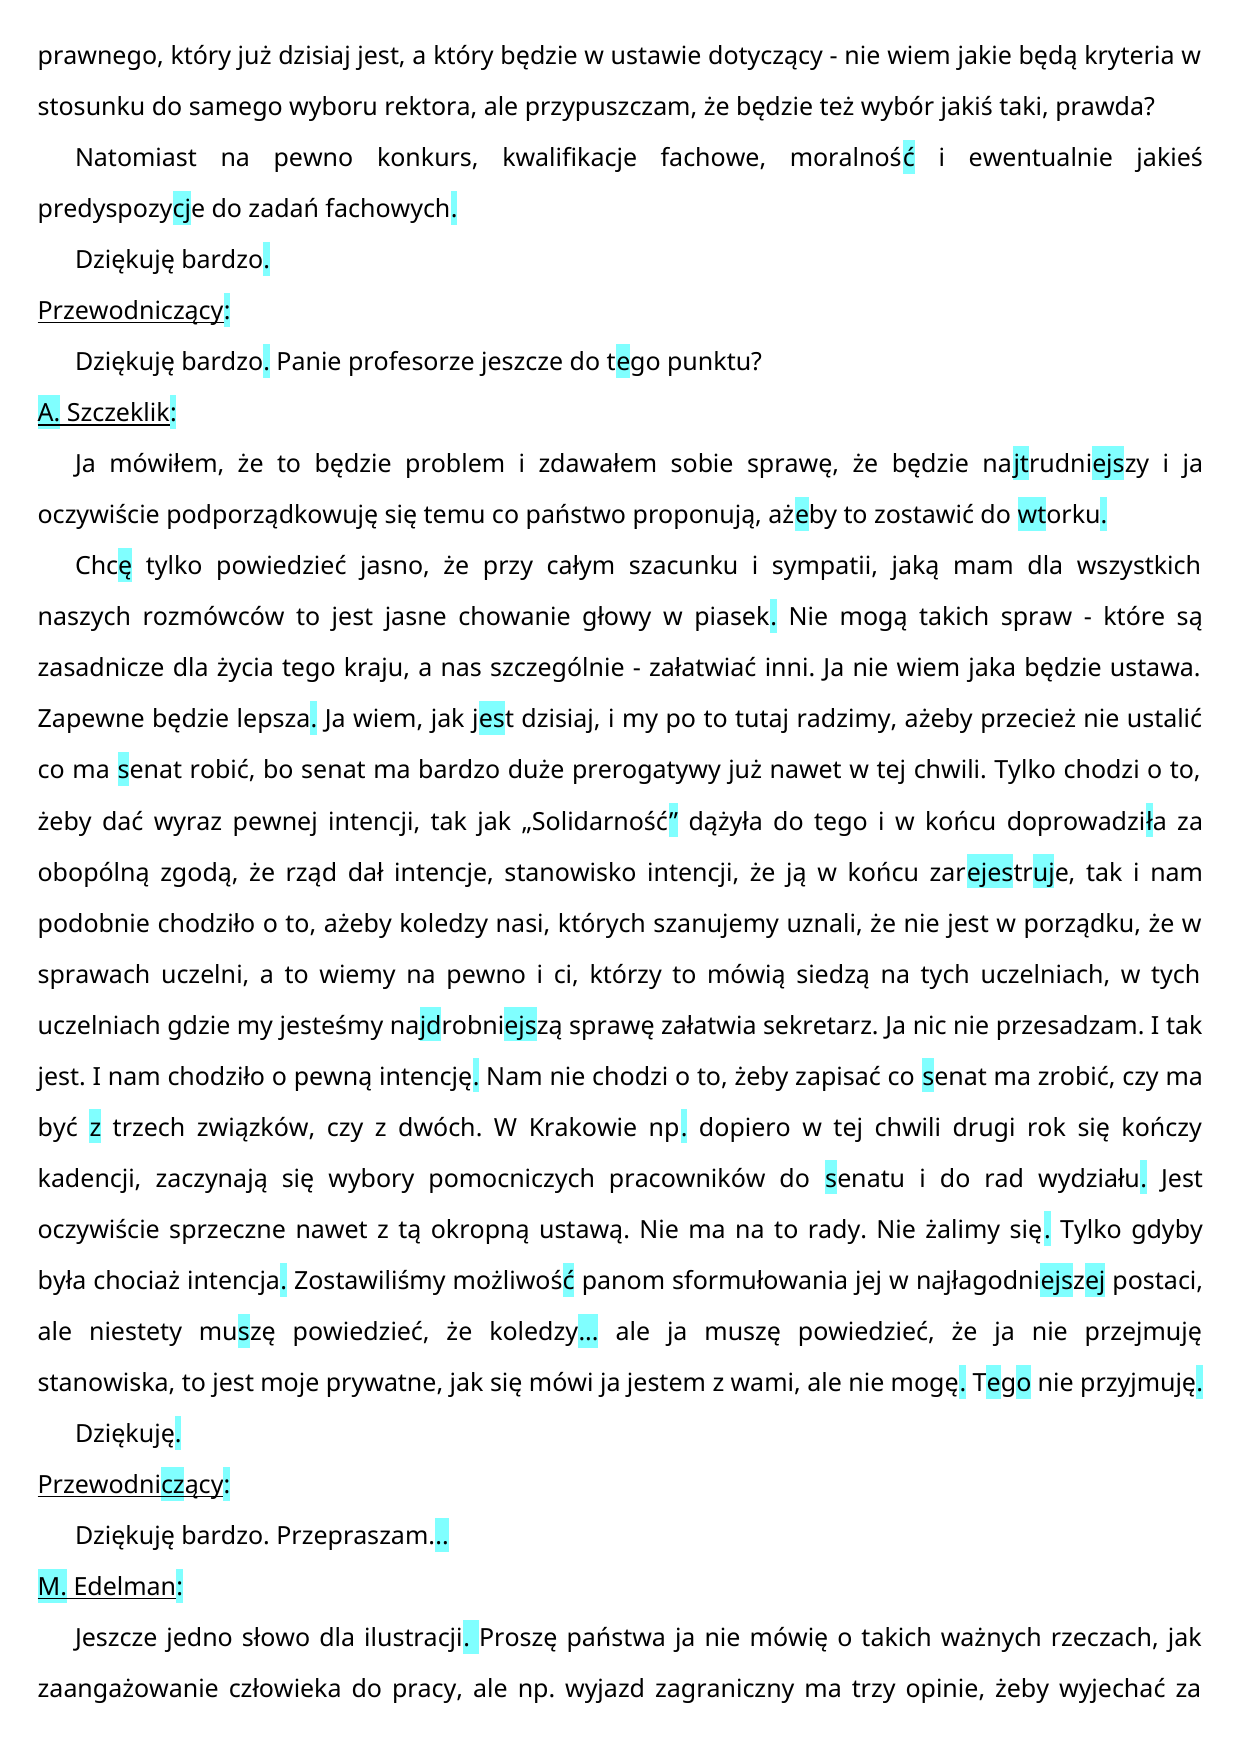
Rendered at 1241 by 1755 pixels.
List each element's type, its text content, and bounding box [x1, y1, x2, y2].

text A. Szczeklik: [37, 395, 1203, 429]
text Dziękuję bardzo. Przepraszam... [37, 1518, 1203, 1552]
text Chcę tylko powiedzieć jasno, że przy całym szacunku i sympatii, jaką mam dla wszystkich naszych rozmówców to jest jasne chowanie głowy w piasek. Nie mogą takich spraw - które są zasadnicze dla życia tego kraju, a nas szczególnie - załatwiać inni. Ja nie wiem jaka będzie ustawa. Zapewne będzie lepsza. Ja wiem, jak jest dzisiaj, i my po to tutaj radzimy, ażeby przecież nie ustalić co ma senat robić, bo senat ma bardzo duże prerogatywy już nawet w tej chwili. Tylko chodzi o to, żeby dać wyraz pewnej intencji, tak jak „Solidarność” dążyła do tego i w końcu doprowadziła za obopólną zgodą, że rząd dał intencje, stanowisko intencji, że ją w końcu zarejestruje, tak i nam podobnie chodziło o to, ażeby koledzy nasi, których szanujemy uznali, że nie jest w porządku, że w sprawach uczelni, a to wiemy na pewno i ci, którzy to mówią siedzą na tych uczelniach, w tych uczelniach gdzie my jesteśmy najdrobniejszą sprawę załatwia sekretarz. Ja nic nie przesadzam. I tak jest. I nam chodziło o pewną intencję. Nam nie chodzi o to, żeby zapisać co senat ma zrobić, czy ma być z trzech związków, czy z dwóch. W Krakowie np. dopiero w tej chwili drugi rok się kończy kadencji, zaczynają się wybory pomocniczych pracowników do senatu i do rad wydziału. Jest oczywiście sprzeczne nawet z tą okropną ustawą. Nie ma na to rady. Nie żalimy się. Tylko gdyby była chociaż intencja. Zostawiliśmy możliwość panom sformułowania jej w najłagodniejszej postaci, ale niestety muszę powiedzieć, że koledzy... ale ja muszę powiedzieć, że ja nie przejmuję stanowiska, to jest moje prywatne, jak się mówi ja jestem z wami, ale nie mogę. Tego nie przyjmuję. [37, 548, 1203, 1399]
text Przewodniczący: [37, 1467, 1203, 1501]
text Przewodniczący: [37, 293, 1203, 327]
text Dziękuję bardzo. Panie profesorze jeszcze do tego punktu? [37, 344, 1203, 378]
text Jeszcze jedno słowo dla ilustracji. Proszę państwa ja nie mówię o takich ważnych rzeczach, jak zaangażowanie człowieka do pracy, ale np. wyjazd zagraniczny ma trzy opinie, żeby wyjechać za [37, 1620, 1203, 1705]
text prawnego, który już dzisiaj jest, a który będzie w ustawie dotyczący - nie wiem jakie będą kryteria w stosunku do samego wyboru rektora, ale przypuszczam, że będzie też wybór jakiś taki, prawda? [37, 37, 1203, 123]
text Dziękuję. [37, 1416, 1203, 1450]
text M. Edelman: [37, 1569, 1203, 1603]
text Natomiast na pewno konkurs, kwalifikacje fachowe, moralność i ewentualnie jakieś predyspozycje do zadań fachowych. [37, 139, 1203, 225]
text Ja mówiłem, że to będzie problem i zdawałem sobie sprawę, że będzie najtrudniejszy i ja oczywiście podporządkowuję się temu co państwo proponują, ażeby to zostawić do wtorku. [37, 446, 1203, 531]
text Dziękuję bardzo. [37, 242, 1203, 276]
